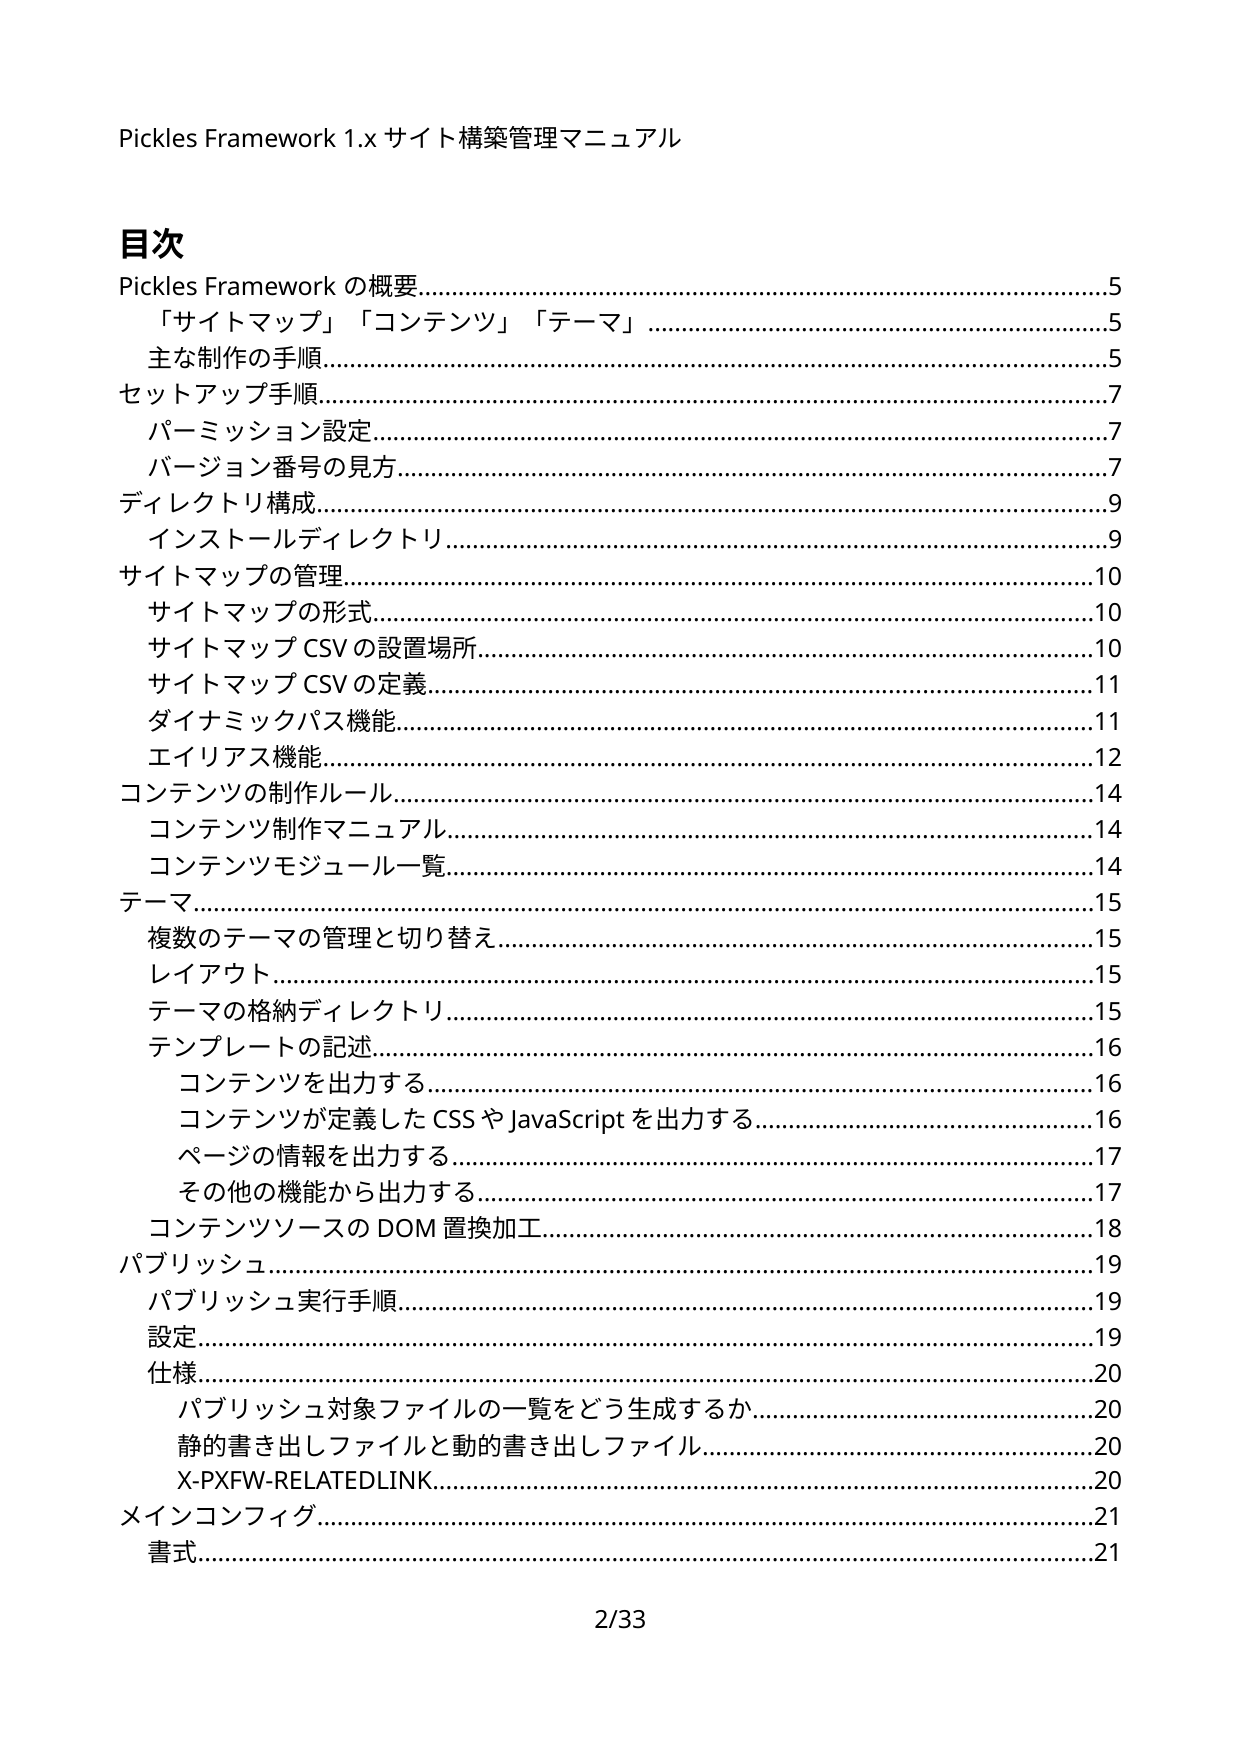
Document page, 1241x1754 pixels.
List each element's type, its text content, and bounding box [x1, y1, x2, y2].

text 複数のテーマの管理と切り替え 15 [148, 919, 1122, 955]
text メインコンフィグ 21 [118, 1496, 1122, 1533]
text レイアウト 15 [148, 955, 1122, 991]
text コンテンツソースのDOM置換加工 18 [148, 1209, 1122, 1245]
text ディレクトリ構成 9 [118, 484, 1122, 520]
text セットアップ手順 7 [118, 375, 1122, 411]
text サイトマップCSVの設置場所 10 [148, 629, 1122, 665]
text 主な制作の手順 5 [148, 339, 1122, 375]
text ページの情報を出力する 17 [177, 1136, 1122, 1172]
text サイトマップの管理 10 [118, 556, 1122, 592]
text パブリッシュ対象ファイルの一覧をどう生成するか 20 [177, 1390, 1122, 1426]
text テーマの格納ディレクトリ 15 [148, 991, 1122, 1027]
text 仕様 20 [148, 1354, 1122, 1390]
text コンテンツを出力する 16 [177, 1064, 1122, 1100]
text X-PXFW-RELATEDLINK 20 [177, 1462, 1122, 1496]
text サイトマップの形式 10 [148, 592, 1122, 629]
text その他の機能から出力する 17 [177, 1172, 1122, 1209]
text パブリッシュ実行手順 19 [148, 1281, 1122, 1317]
text ダイナミックパス機能 11 [148, 701, 1122, 737]
text パーミッション設定 7 [148, 411, 1122, 447]
text コンテンツの制作ルール 14 [118, 774, 1122, 810]
text バージョン番号の見方 7 [148, 447, 1122, 484]
text 書式 21 [148, 1533, 1122, 1569]
text テーマ 15 [118, 882, 1122, 919]
text テンプレートの記述 16 [148, 1027, 1122, 1064]
text 静的書き出しファイルと動的書き出しファイル 20 [177, 1426, 1122, 1462]
text コンテンツが定義したCSSやJavaScriptを出力する 16 [177, 1100, 1122, 1136]
text コンテンツモジュール一覧 14 [148, 846, 1122, 882]
text サイトマップCSVの定義 11 [148, 665, 1122, 701]
text 設定 19 [148, 1317, 1122, 1354]
text エイリアス機能 12 [148, 737, 1122, 774]
text パブリッシュ 19 [118, 1245, 1122, 1281]
text コンテンツ制作マニュアル 14 [148, 810, 1122, 846]
text Pickles Framework の概要 5 [118, 266, 1122, 302]
text 「サイトマップ」「コンテンツ」「テーマ」 5 [148, 302, 1122, 339]
text インストールディレクトリ 9 [148, 520, 1122, 556]
subtitle 目次 [118, 218, 1122, 266]
